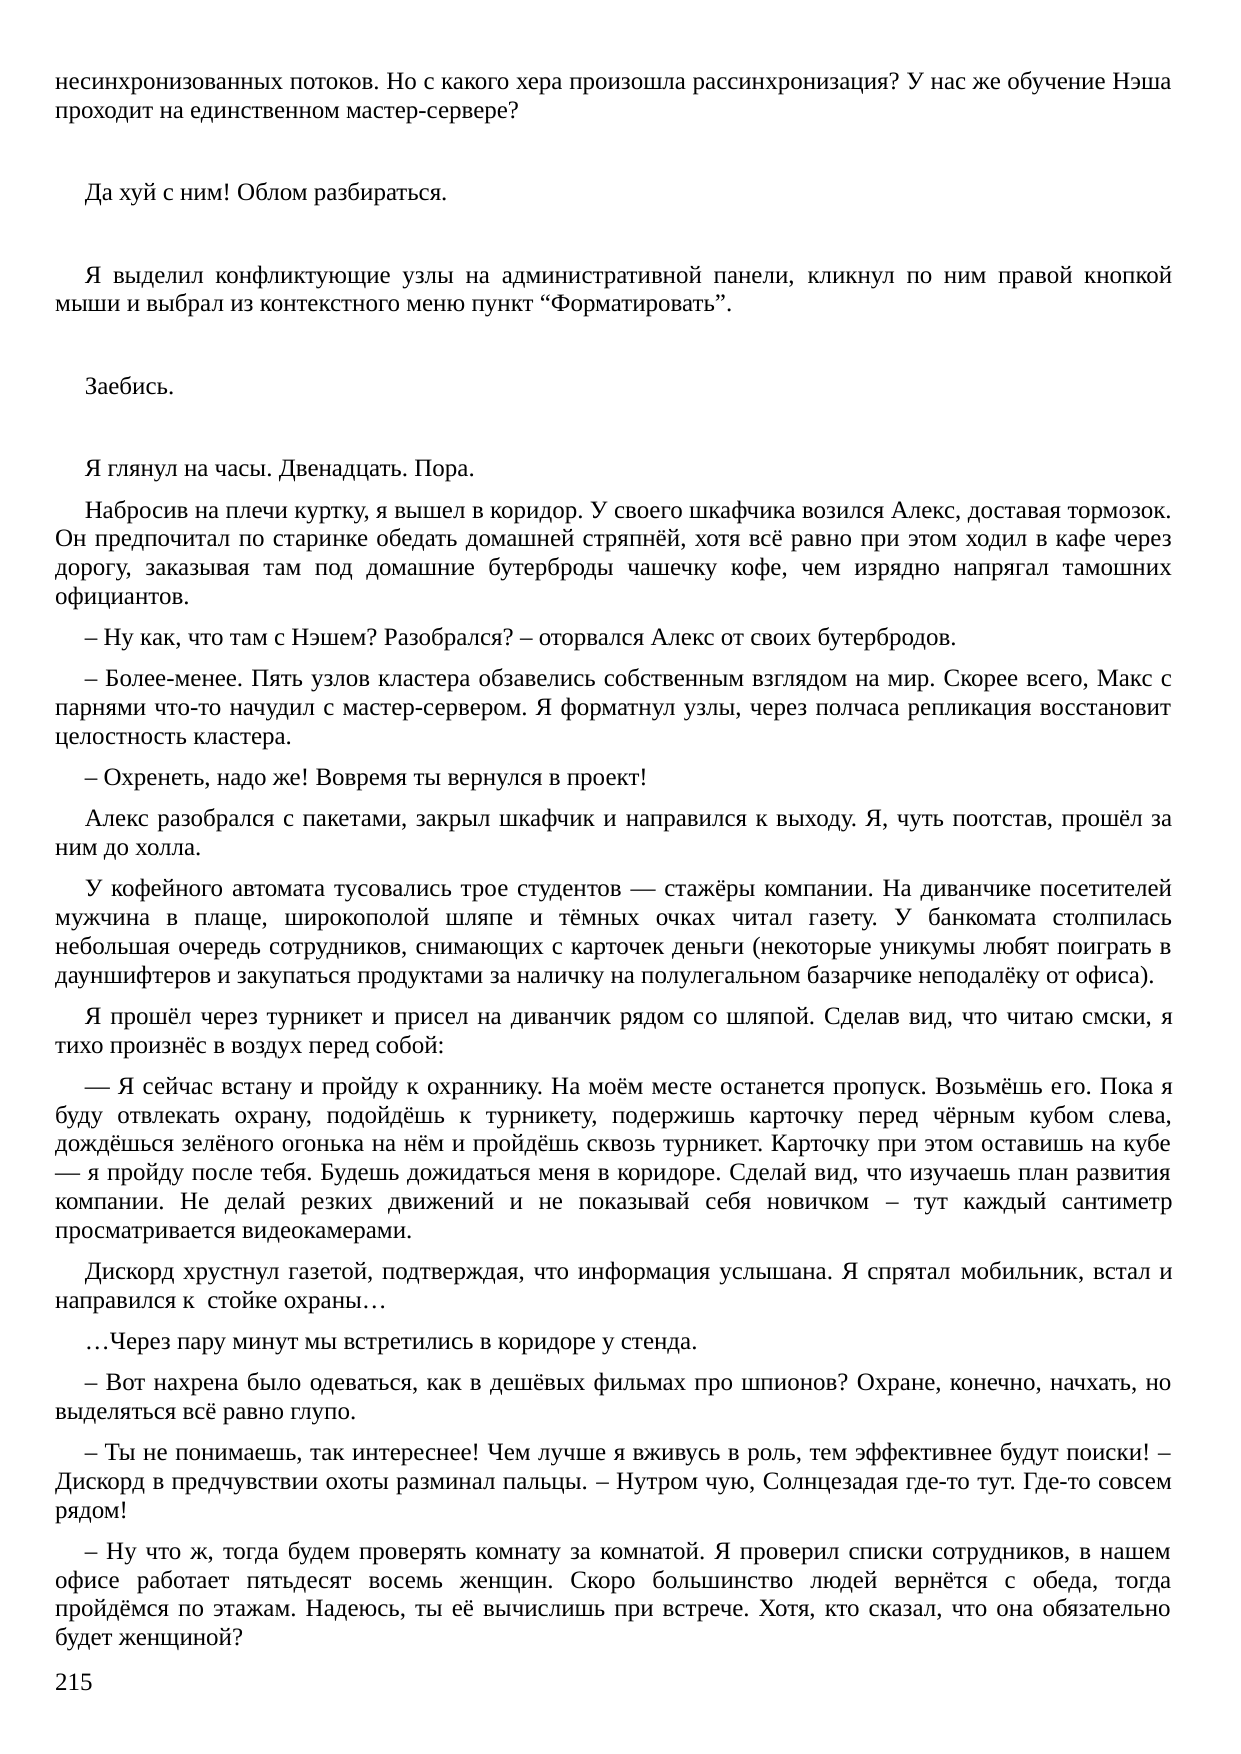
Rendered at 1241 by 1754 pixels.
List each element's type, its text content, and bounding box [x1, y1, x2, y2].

text Да хуй с ним! Облом разбираться. [55, 177, 1173, 206]
text – Ну что ж, тогда будем проверять комнату за комнатой. Я проверил списки сотрудников, в нашем офисе работает пятьдесят восемь женщин. Скоро большинство людей вернётся с обеда, тогда пройдёмся по этажам. Надеюсь, ты её вычислишь при встрече. Хотя, кто сказал, что она обязательно будет женщиной? [55, 1536, 1173, 1651]
text – Ну как, что там с Нэшем? Разобрался? – оторвался Алекс от своих бутербродов. [55, 622, 1173, 651]
text – Вот нахрена было одеваться, как в дешёвых фильмах про шпионов? Охране, конечно, начхать, но выделяться всё равно глупо. [55, 1367, 1173, 1425]
text …Через пару минут мы встретились в коридоре у стенда. [55, 1326, 1173, 1355]
text Алекс разобрался с пакетами, закрыл шкафчик и направился к выходу. Я, чуть поотстав, прошёл за ним до холла. [55, 803, 1173, 861]
text Я выделил конфликтующие узлы на административной панели, кликнул по ним правой кнопкой мыши и выбрал из контекстного меню пункт “Форматировать”. [55, 260, 1173, 317]
text — Я сейчас встану и пройду к охраннику. На моём месте останется пропуск. Возьмёшь его. Пока я буду отвлекать охрану, подойдёшь к турникету, подержишь карточку перед чёрным кубом слева, дождёшься зелёного огонька на нём и пройдёшь сквозь турникет. Карточку при этом оставишь на кубе — я пройду после тебя. Будешь дожидаться меня в коридоре. Сделай вид, что изучаешь план развития компании. Не делай резких движений и не показывай себя новичком – тут каждый сантиметр просматривается видеокамерами. [55, 1071, 1173, 1243]
text – Ты не понимаешь, так интереснее! Чем лучше я вживусь в роль, тем эффективнее будут поиски! –Дискорд в предчувствии охоты разминал пальцы. – Нутром чую, Солнцезадая где-то тут. Где-то совсем рядом! [55, 1437, 1173, 1523]
text – Более-менее. Пять узлов кластера обзавелись собственным взглядом на мир. Скорее всего, Макс с парнями что-то начудил с мастер-сервером. Я форматнул узлы, через полчаса репликация восстановит целостность кластера. [55, 663, 1173, 750]
text Я глянул на часы. Двенадцать. Пора. [55, 453, 1173, 482]
text несинхронизованных потоков. Но с какого хера произошла рассинхронизация? У нас же обучение Нэша проходит на единственном мастер-сервере? [55, 66, 1173, 123]
text Дискорд хрустнул газетой, подтверждая, что информация услышана. Я спрятал мобильник, встал и направился к стойке охраны… [55, 1256, 1173, 1313]
text У кофейного автомата тусовались трое студентов — стажёры компании. На диванчике посетителей мужчина в плаще, широкополой шляпе и тёмных очках читал газету. У банкомата столпилась небольшая очередь сотрудников, снимающих с карточек деньги (некоторые уникумы любят поиграть в дауншифтеров и закупаться продуктами за наличку на полулегальном базарчике неподалёку от офиса). [55, 873, 1173, 988]
text Я прошёл через турникет и присел на диванчик рядом со шляпой. Сделав вид, что читаю смски, я тихо произнёс в воздух перед собой: [55, 1001, 1173, 1058]
text – Охренеть, надо же! Вовремя ты вернулся в проект! [55, 762, 1173, 791]
text Набросив на плечи куртку, я вышел в коридор. У своего шкафчика возился Алекс, доставая тормозок. Он предпочитал по старинке обедать домашней стряпнёй, хотя всё равно при этом ходил в кафе через дорогу, заказывая там под домашние бутерброды чашечку кофе, чем изрядно напрягал тамошних официантов. [55, 495, 1173, 610]
text Заебись. [55, 371, 1173, 400]
